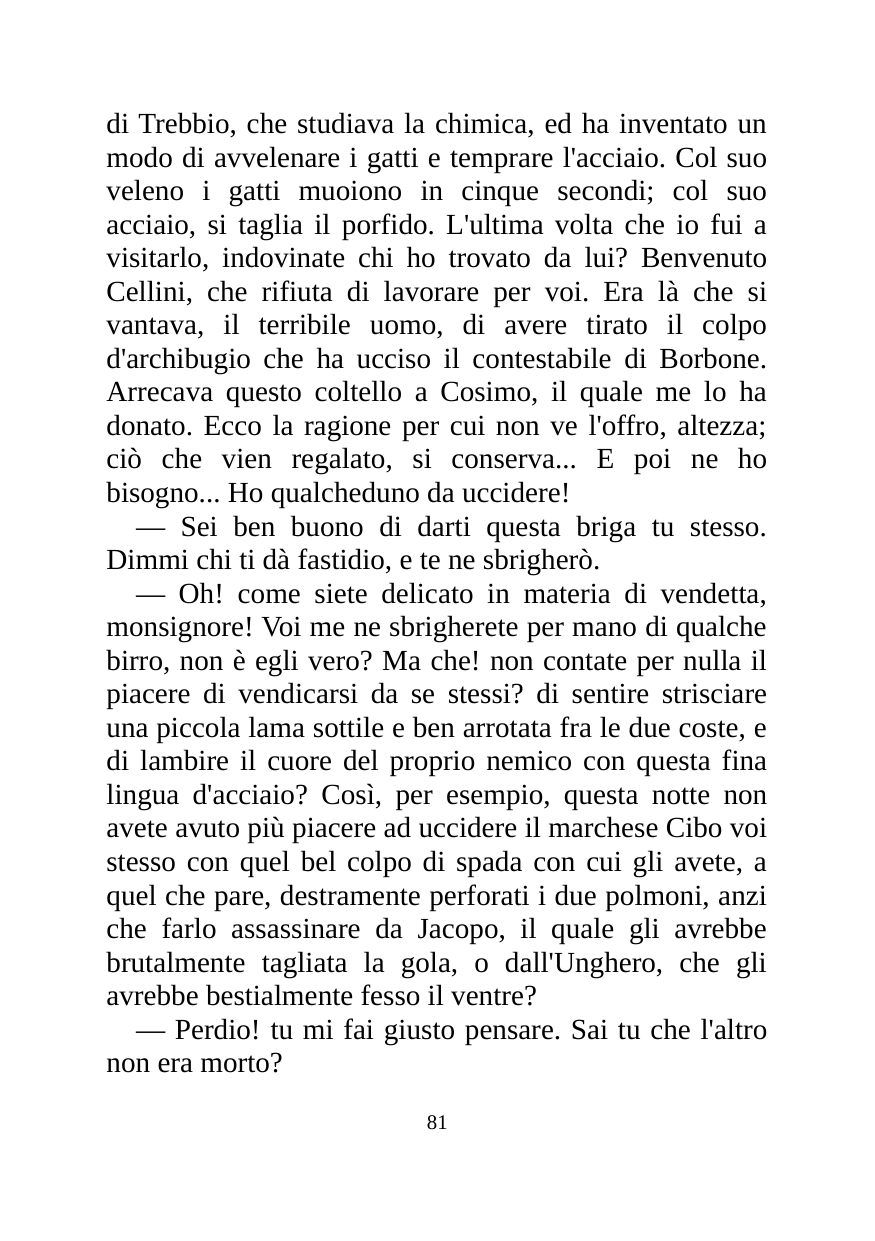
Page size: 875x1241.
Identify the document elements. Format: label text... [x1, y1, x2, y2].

text di Trebbio, che studiava la chimica, ed ha inventato un modo di avvelenare i gatti e temprare l'acciaio. Col suo veleno i gatti muoiono in cinque secondi; col suo acciaio, si taglia il porfido. L'ultima volta che io fui a visitarlo, indovinate chi ho trovato da lui? Benvenuto Cellini, che rifiuta di lavorare per voi. Era là che si vantava, il terribile uomo, di avere tirato il colpo d'archibugio che ha ucciso il contestabile di Borbone. Arrecava questo coltello a Cosimo, il quale me lo ha donato. Ecco la ragione per cui non ve l'offro, altezza; ciò che vien regalato, si conserva... E poi ne ho bisogno... Ho qualcheduno da uccidere! [106, 106, 768, 509]
text — Oh! come siete delicato in materia di vendetta, monsignore! Voi me ne sbrigherete per mano di qualche birro, non è egli vero? Ma che! non contate per nulla il piacere di vendicarsi da se stessi? di sentire strisciare una piccola lama sottile e ben arrotata fra le due coste, e di lambire il cuore del proprio nemico con questa fina lingua d'acciaio? Così, per esempio, questa notte non avete avuto più piacere ad uccidere il marchese Cibo voi stesso con quel bel colpo di spada con cui gli avete, a quel che pare, destramente perforati i due polmoni, anzi che farlo assassinare da Jacopo, il quale gli avrebbe brutalmente tagliata la gola, o dall'Unghero, che gli avrebbe bestialmente fesso il ventre? [106, 576, 768, 1012]
text — Sei ben buono di darti questa briga tu stesso. Dimmi chi ti dà fastidio, e te ne sbrigherò. [106, 509, 768, 576]
text — Perdio! tu mi fai giusto pensare. Sai tu che l'altro non era morto? [106, 1012, 768, 1079]
